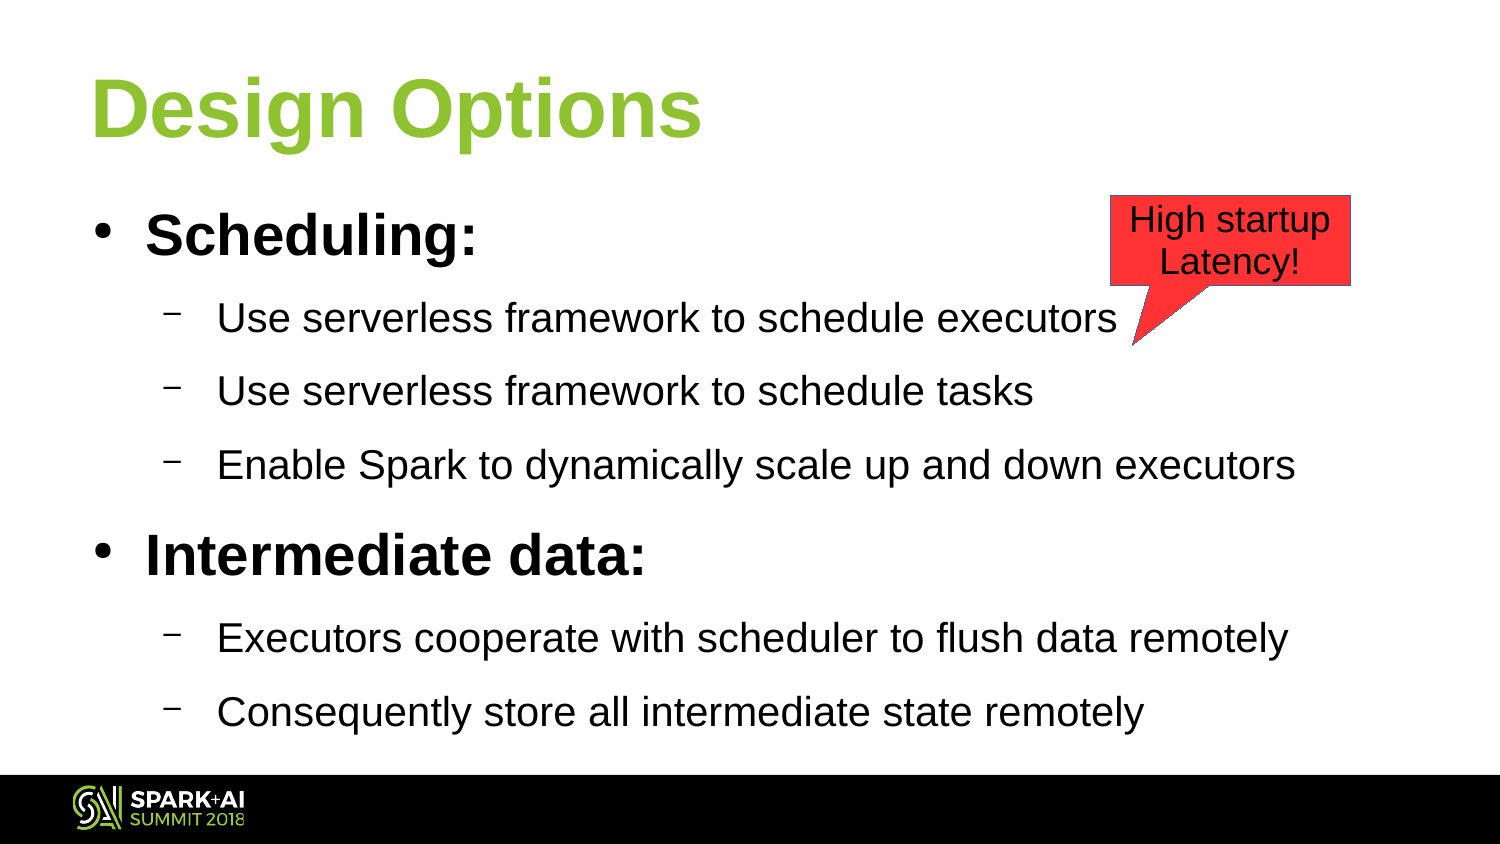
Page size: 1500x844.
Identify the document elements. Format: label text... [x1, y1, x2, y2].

title Design Options [75, 33, 1426, 175]
list Scheduling: Use serverless framework to schedule executors Use serverless framework to schedule tasks Enable Spark to dynamically scale up and down executors Intermediate data: Executors cooperate with scheduler to flush data remotely Consequently store all intermediate state remotely [75, 196, 1425, 754]
text_box High startup Latency! [1110, 195, 1351, 346]
